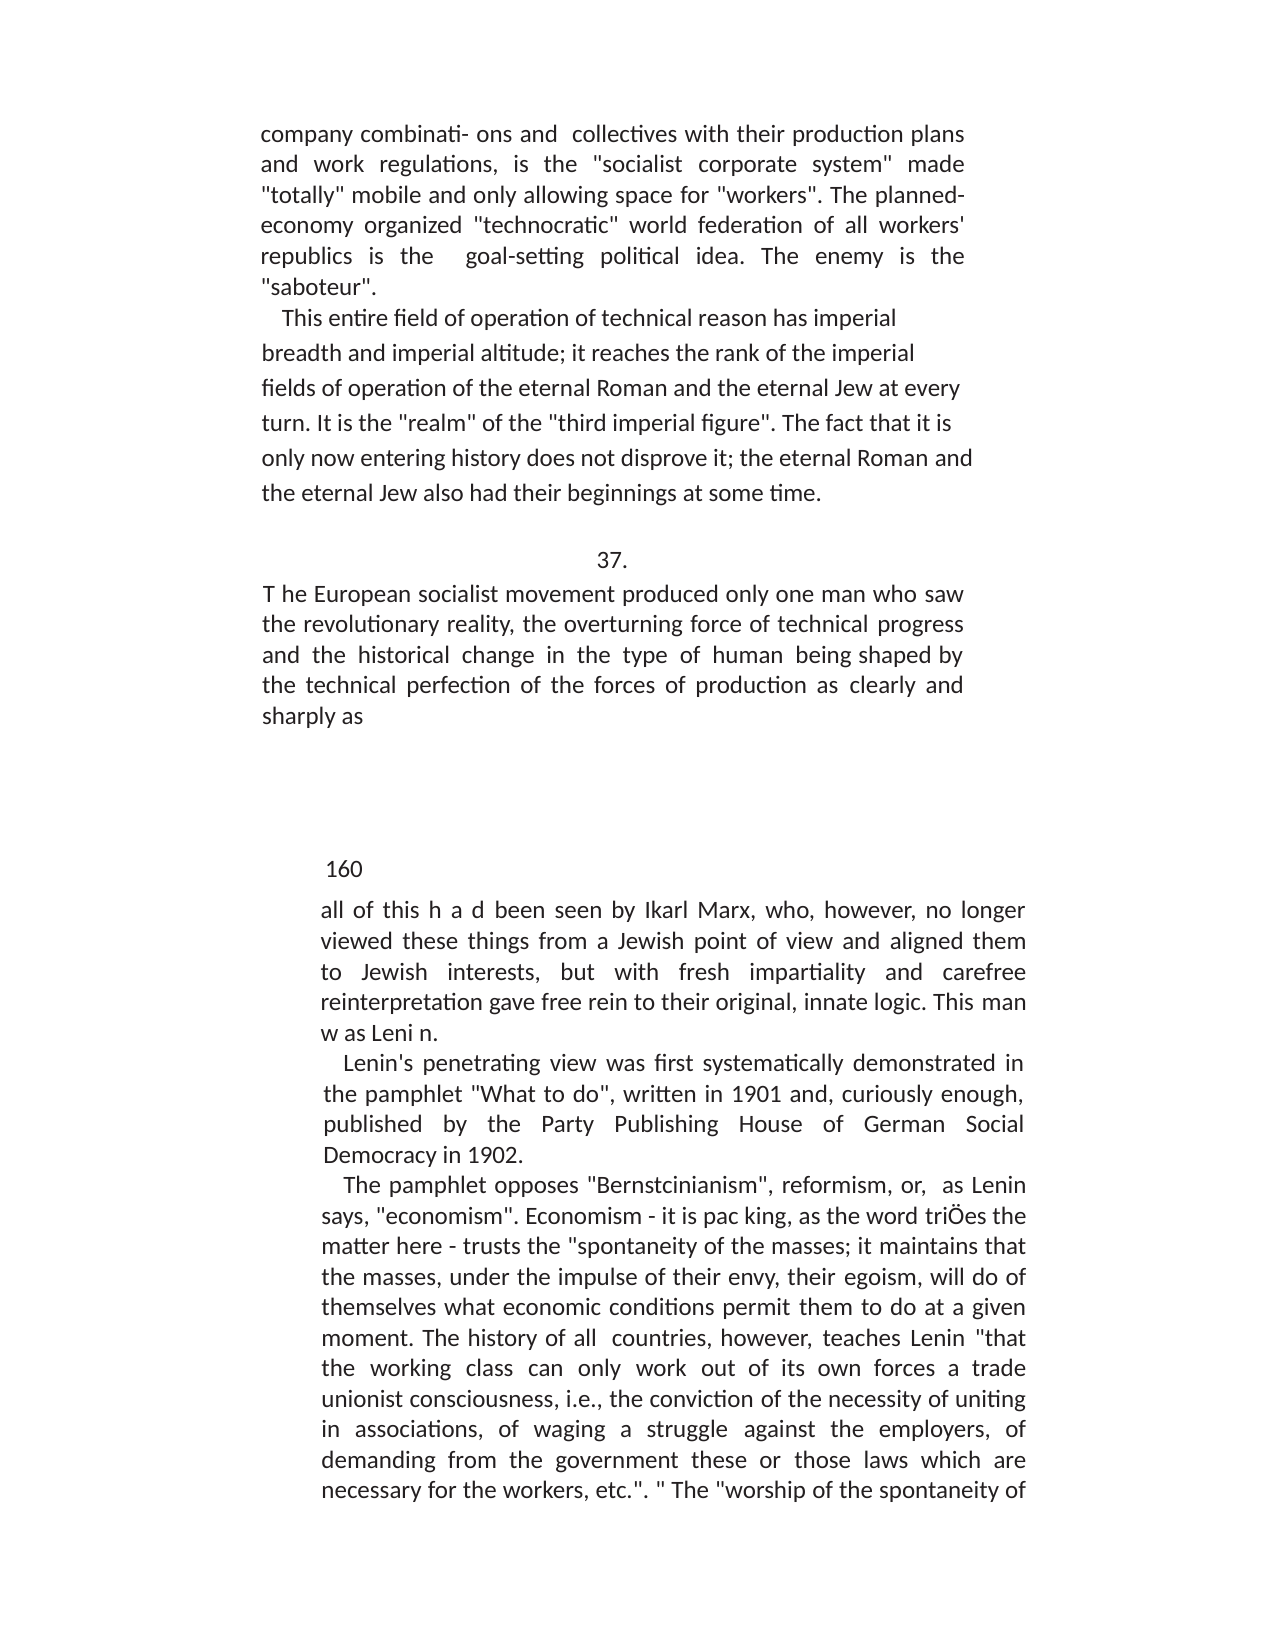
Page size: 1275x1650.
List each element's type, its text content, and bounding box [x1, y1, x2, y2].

text This entire field of operation of technical reason has imperial breadth and imperial altitude; it reaches the rank of the imperial fields of operation of the eternal Roman and the eternal Jew at every turn. It is the "realm" of the "third imperial figure". The fact that it is only now entering history does not disprove it; the eternal Roman and the eternal Jew also had their beginnings at some time. [261, 302, 973, 508]
text company combinati- ons and collectives with their production plans and work regulations, is the "socialist corporate system" made "totally" mobile and only allowing space for "workers". The planned-economy organized "technocratic" world federation of all workers' republics is the goal-setting political idea. The enemy is the "saboteur". [260, 118, 965, 301]
text Lenin's penetrating view was first systematically demonstrated in the pamphlet "What to do", written in 1901 and, curiously enough, published by the Party Publishing House of German Social Democracy in 1902. [323, 1047, 1025, 1169]
text 160 [325, 853, 1157, 884]
text The pamphlet opposes "Bernstcinianism", reformism, or, as Lenin says, "economism". Economism - it is pac king, as the word triÖes the matter here - trusts the "spontaneity of the masses; it maintains that the masses, under the impulse of their envy, their egoism, will do of themselves what economic conditions permit them to do at a given moment. The history of all countries, however, teaches Lenin "that the working class can only work out of its own forces a trade unionist consciousness, i.e., the conviction of the necessity of uniting in associations, of waging a struggle against the employers, of demanding from the government these or those laws which are necessary for the workers, etc.". " The "worship of the spontaneity of [321, 1169, 1026, 1505]
text T he European socialist movement produced only one man who saw the revolutionary reality, the overturning force of technical progress and the historical change in the type of human being shaped by the technical perfection of the forces of production as clearly and sharply as [262, 578, 964, 730]
text 37. [244, 544, 980, 574]
text all of this h a d been seen by Ikarl Marx, who, however, no longer viewed these things from a Jewish point of view and aligned them to Jewish interests, but with fresh impartiality and carefree reinterpretation gave free rein to their original, innate logic. This man w as Leni n. [320, 894, 1027, 1047]
